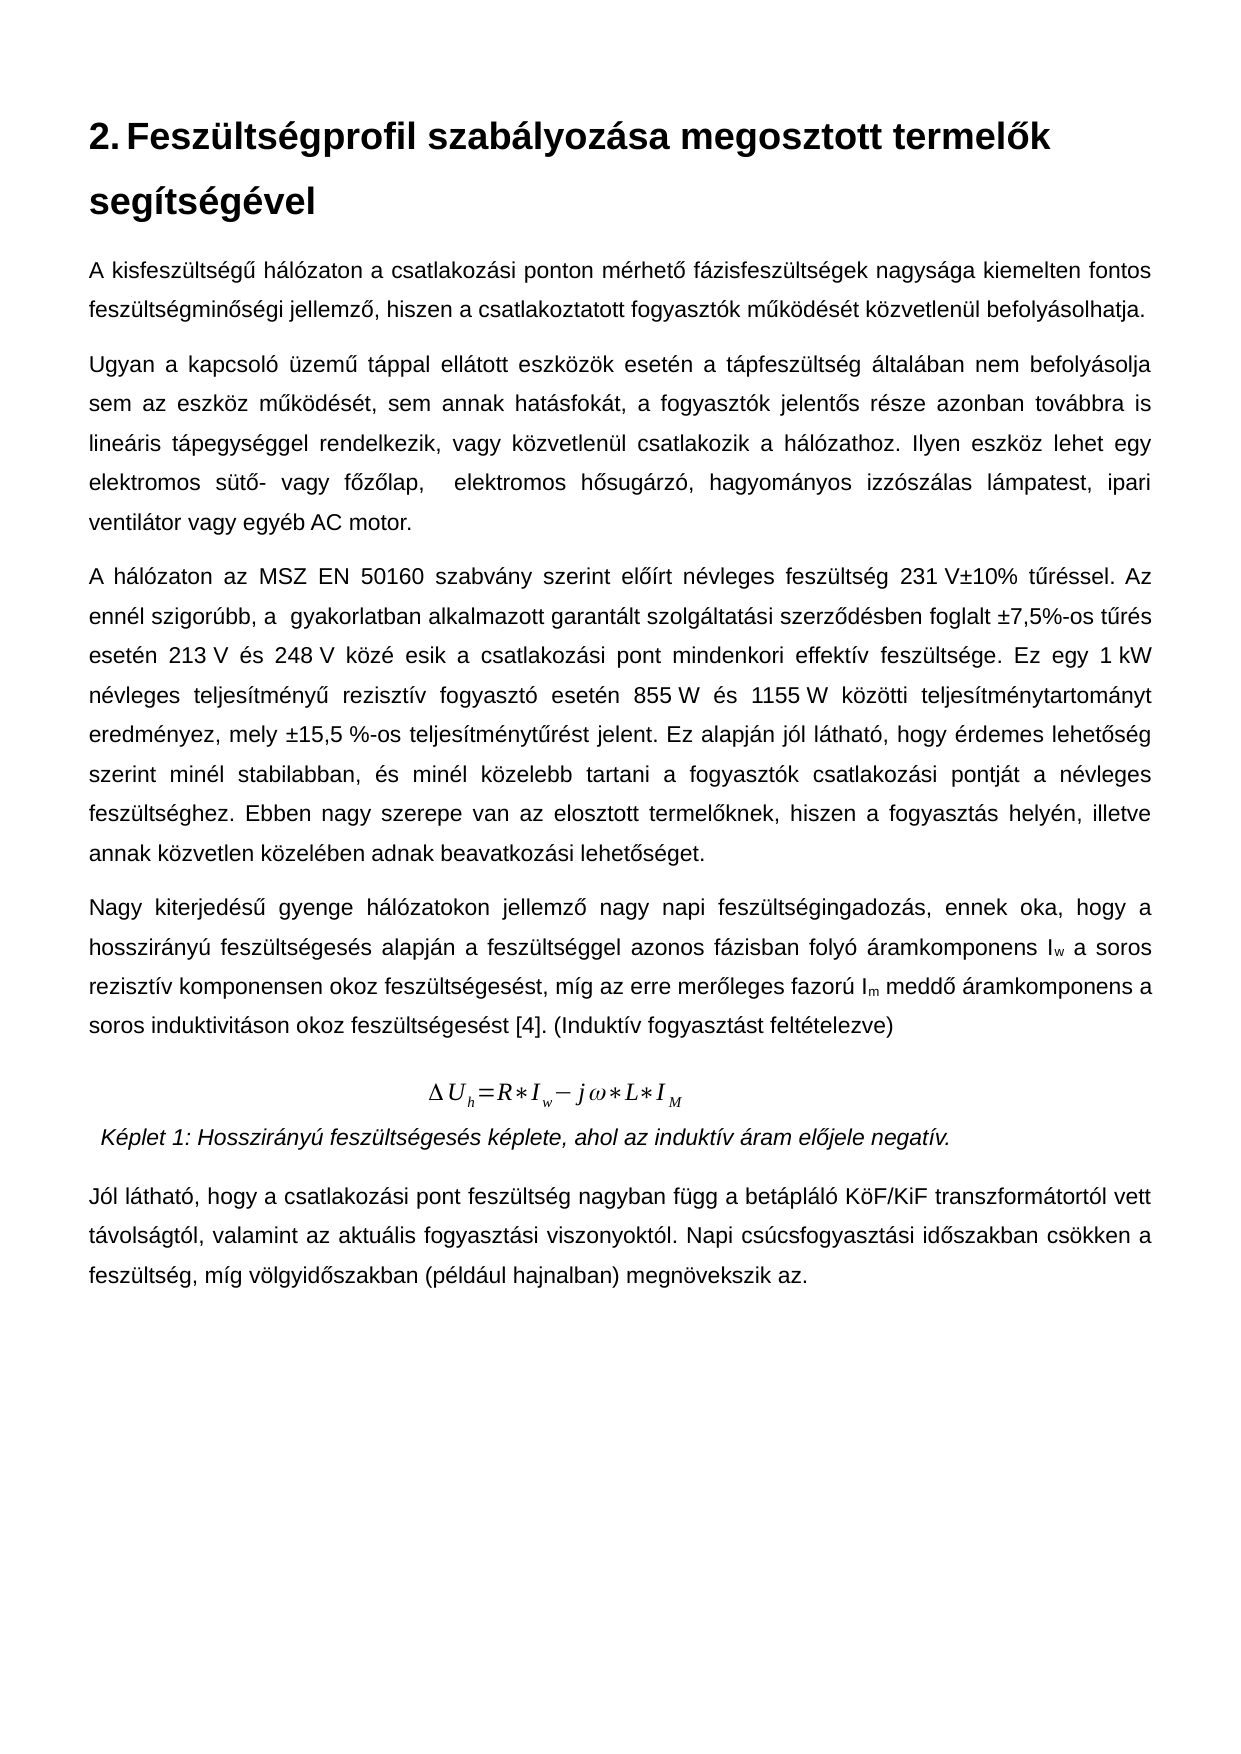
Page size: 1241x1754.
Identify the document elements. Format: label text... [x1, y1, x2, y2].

text Képlet 1: Hosszirányú feszültségesés képlete, ahol az induktív áram előjele negatív. [100, 1079, 1010, 1150]
text A hálózaton az MSZ EN 50160 szabvány szerint előírt névleges feszültség 231 V±10% tűréssel. Az ennél szigorúbb, a gyakorlatban alkalmazott garantált szolgáltatási szerződésben foglalt ±7,5%-os tűrés esetén 213 V és 248 V közé esik a csatlakozási pont mindenkori effektív feszültsége. Ez egy 1 kW névleges teljesítményű rezisztív fogyasztó esetén 855 W és 1155 W közötti teljesítménytartományt eredményez, mely ±15,5 %-os teljesítménytűrést jelent. Ez alapján jól látható, hogy érdemes lehetőség szerint minél stabilabban, és minél közelebb tartani a fogyasztók csatlakozási pontját a névleges feszültséghez. Ebben nagy szerepe van az elosztott termelőknek, hiszen a fogyasztás helyén, illetve annak közvetlen közelében adnak beavatkozási lehetőséget. [88, 563, 1152, 866]
subtitle Feszültségprofil szabályozása megosztott termelők segítségével [88, 113, 1152, 223]
text Jól látható, hogy a csatlakozási pont feszültség nagyban függ a betápláló KöF/KiF transzformátortól vett távolságtól, valamint az aktuális fogyasztási viszonyoktól. Napi csúcsfogyasztási időszakban csökken a feszültség, míg völgyidőszakban (például hajnalban) megnövekszik az. [88, 1183, 1152, 1288]
text Ugyan a kapcsoló üzemű táppal ellátott eszközök esetén a tápfeszültség általában nem befolyásolja sem az eszköz működését, sem annak hatásfokát, a fogyasztók jelentős része azonban továbbra is lineáris tápegységgel rendelkezik, vagy közvetlenül csatlakozik a hálózathoz. Ilyen eszköz lehet egy elektromos sütő- vagy főzőlap, elektromos hősugárzó, hagyományos izzószálas lámpatest, ipari ventilátor vagy egyéb AC motor. [88, 351, 1152, 535]
text A kisfeszültségű hálózaton a csatlakozási ponton mérhető fázisfeszültségek nagysága kiemelten fontos feszültségminőségi jellemző, hiszen a csatlakoztatott fogyasztók működését közvetlenül befolyásolhatja. [88, 257, 1152, 323]
text Nagy kiterjedésű gyenge hálózatokon jellemző nagy napi feszültségingadozás, ennek oka, hogy a hosszirányú feszültségesés alapján a feszültséggel azonos fázisban folyó áramkomponens Iw a soros rezisztív komponensen okoz feszültségesést, míg az erre merőleges fazorú Im meddő áramkomponens a soros induktivitáson okoz feszültségesést [4]. (Induktív fogyasztást feltételezve) [88, 894, 1152, 1039]
